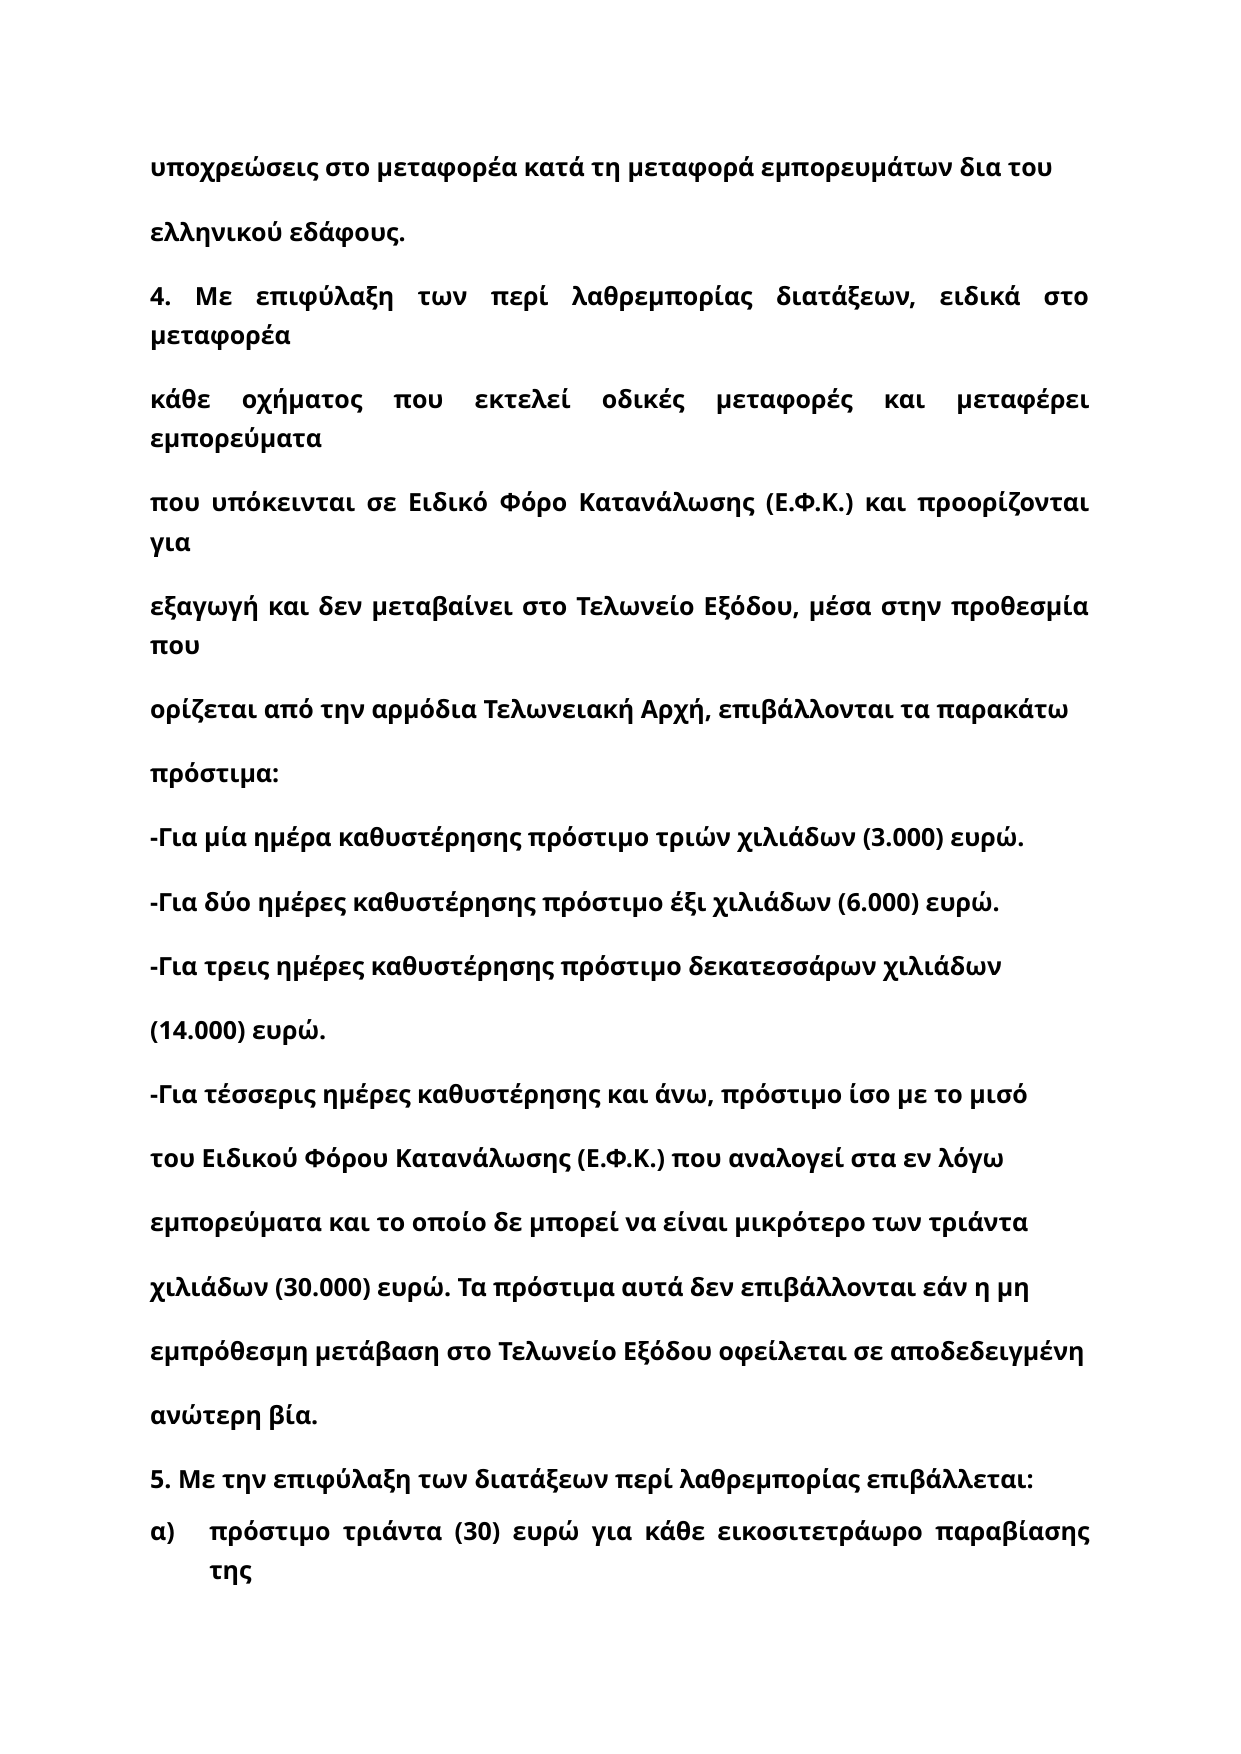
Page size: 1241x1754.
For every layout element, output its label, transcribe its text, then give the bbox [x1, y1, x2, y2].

text ανώτερη βία. [150, 1397, 1090, 1432]
text -Για τρεις ημέρες καθυστέρησης πρόστιμο δεκατεσσάρων χιλιάδων [150, 948, 1090, 982]
text 4. Με επιφύλαξη των περί λαθρεμπορίας διατάξεων, ειδικά στο μεταφορέα [150, 278, 1090, 352]
list α) πρόστιμο τριάντα (30) ευρώ για κάθε εικοσιτετράωρο παραβίασης της [150, 1513, 1090, 1587]
text -Για μία ημέρα καθυστέρησης πρόστιμο τριών χιλιάδων (3.000) ευρώ. [150, 820, 1090, 854]
text του Ειδικού Φόρου Κατανάλωσης (Ε.Φ.Κ.) που αναλογεί στα εν λόγω [150, 1141, 1090, 1175]
text ορίζεται από την αρμόδια Τελωνειακή Αρχή, επιβάλλονται τα παρακάτω [150, 692, 1090, 726]
text -Για τέσσερις ημέρες καθυστέρησης και άνω, πρόστιμο ίσο με το μισό [150, 1077, 1090, 1111]
text (14.000) ευρώ. [150, 1012, 1090, 1047]
text 5. Με την επιφύλαξη των διατάξεων περί λαθρεμπορίας επιβάλλεται: [150, 1462, 1090, 1496]
text εμπρόθεσμη μετάβαση στο Τελωνείο Εξόδου οφείλεται σε αποδεδειγμένη [150, 1333, 1090, 1367]
text χιλιάδων (30.000) ευρώ. Τα πρόστιμα αυτά δεν επιβάλλονται εάν η μη [150, 1269, 1090, 1303]
text εμπορεύματα και το οποίο δε μπορεί να είναι μικρότερο των τριάντα [150, 1205, 1090, 1239]
text πρόστιμα: [150, 756, 1090, 790]
text -Για δύο ημέρες καθυστέρησης πρόστιμο έξι χιλιάδων (6.000) ευρώ. [150, 884, 1090, 918]
text κάθε οχήματος που εκτελεί οδικές μεταφορές και μεταφέρει εμπορεύματα [150, 382, 1090, 455]
text ελληνικού εδάφους. [150, 214, 1090, 248]
text υποχρεώσεις στο μεταφορέα κατά τη μεταφορά εμπορευμάτων δια του [150, 150, 1090, 184]
text εξαγωγή και δεν μεταβαίνει στο Τελωνείο Εξόδου, μέσα στην προθεσμία που [150, 588, 1090, 662]
text που υπόκεινται σε Ειδικό Φόρο Κατανάλωσης (Ε.Φ.Κ.) και προορίζονται για [150, 485, 1090, 558]
